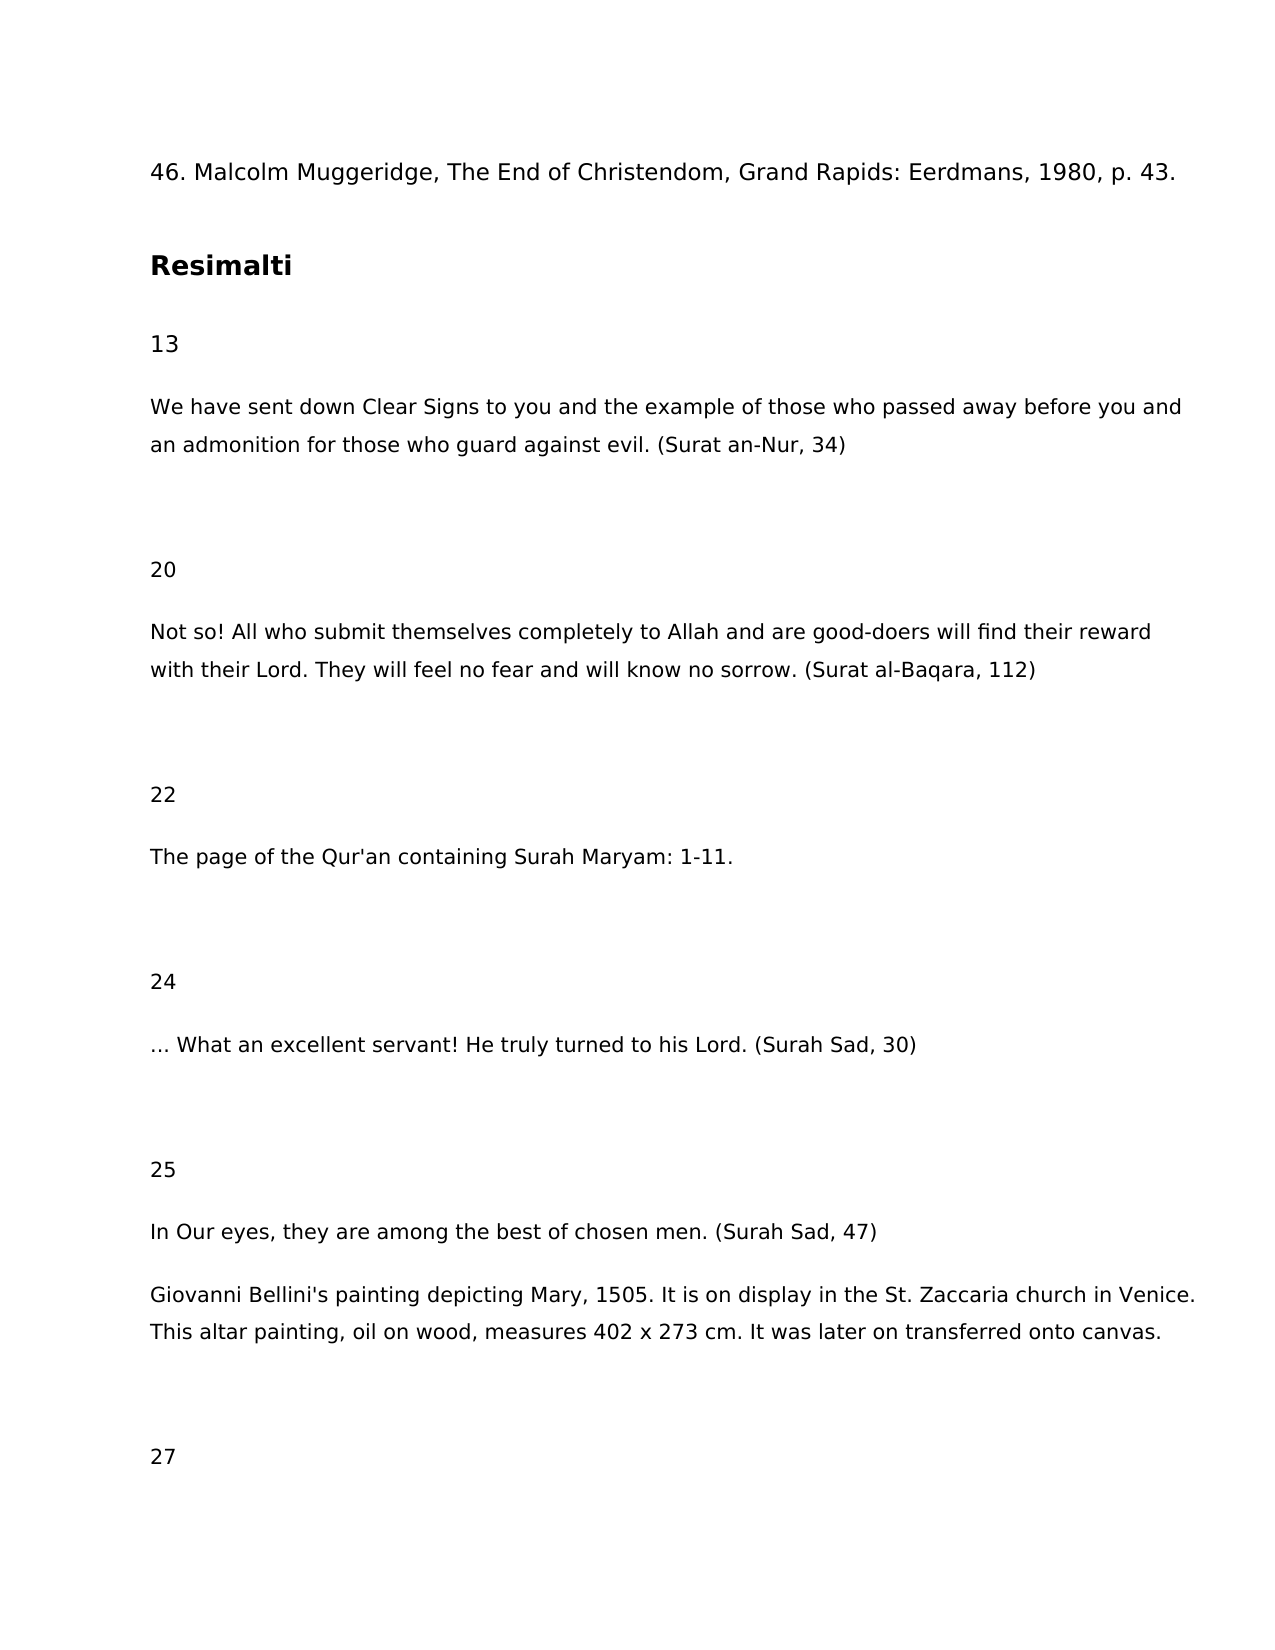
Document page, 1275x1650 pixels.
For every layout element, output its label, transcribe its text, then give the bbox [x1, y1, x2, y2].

text Not so! All who submit themselves completely to Allah and are good-doers will find their reward with their Lord. They will feel no fear and will know no sorrow. (Surat al-Baqara, 112) [150, 610, 1200, 685]
text 20 [150, 547, 1200, 585]
text The page of the Qur'an containing Surah Maryam: 1-11. [150, 835, 1200, 872]
text ... What an excellent servant! He truly turned to his Lord. (Surah Sad, 30) [150, 1022, 1200, 1060]
text 13 [150, 322, 1200, 360]
text 22 [150, 772, 1200, 810]
text 46. Malcolm Muggeridge, The End of Christendom, Grand Rapids: Eerdmans, 1980, p. 43. [150, 150, 1200, 187]
subtitle Resimalti [150, 250, 1200, 282]
text 27 [150, 1435, 1200, 1472]
text In Our eyes, they are among the best of chosen men. (Surah Sad, 47) [150, 1210, 1200, 1247]
text 25 [150, 1147, 1200, 1185]
text Giovanni Bellini's painting depicting Mary, 1505. It is on display in the St. Zaccaria church in Venice. This altar painting, oil on wood, measures 402 x 273 cm. It was later on transferred onto canvas. [150, 1272, 1200, 1347]
text We have sent down Clear Signs to you and the example of those who passed away before you and an admonition for those who guard against evil. (Surat an-Nur, 34) [150, 385, 1200, 460]
text 24 [150, 960, 1200, 997]
